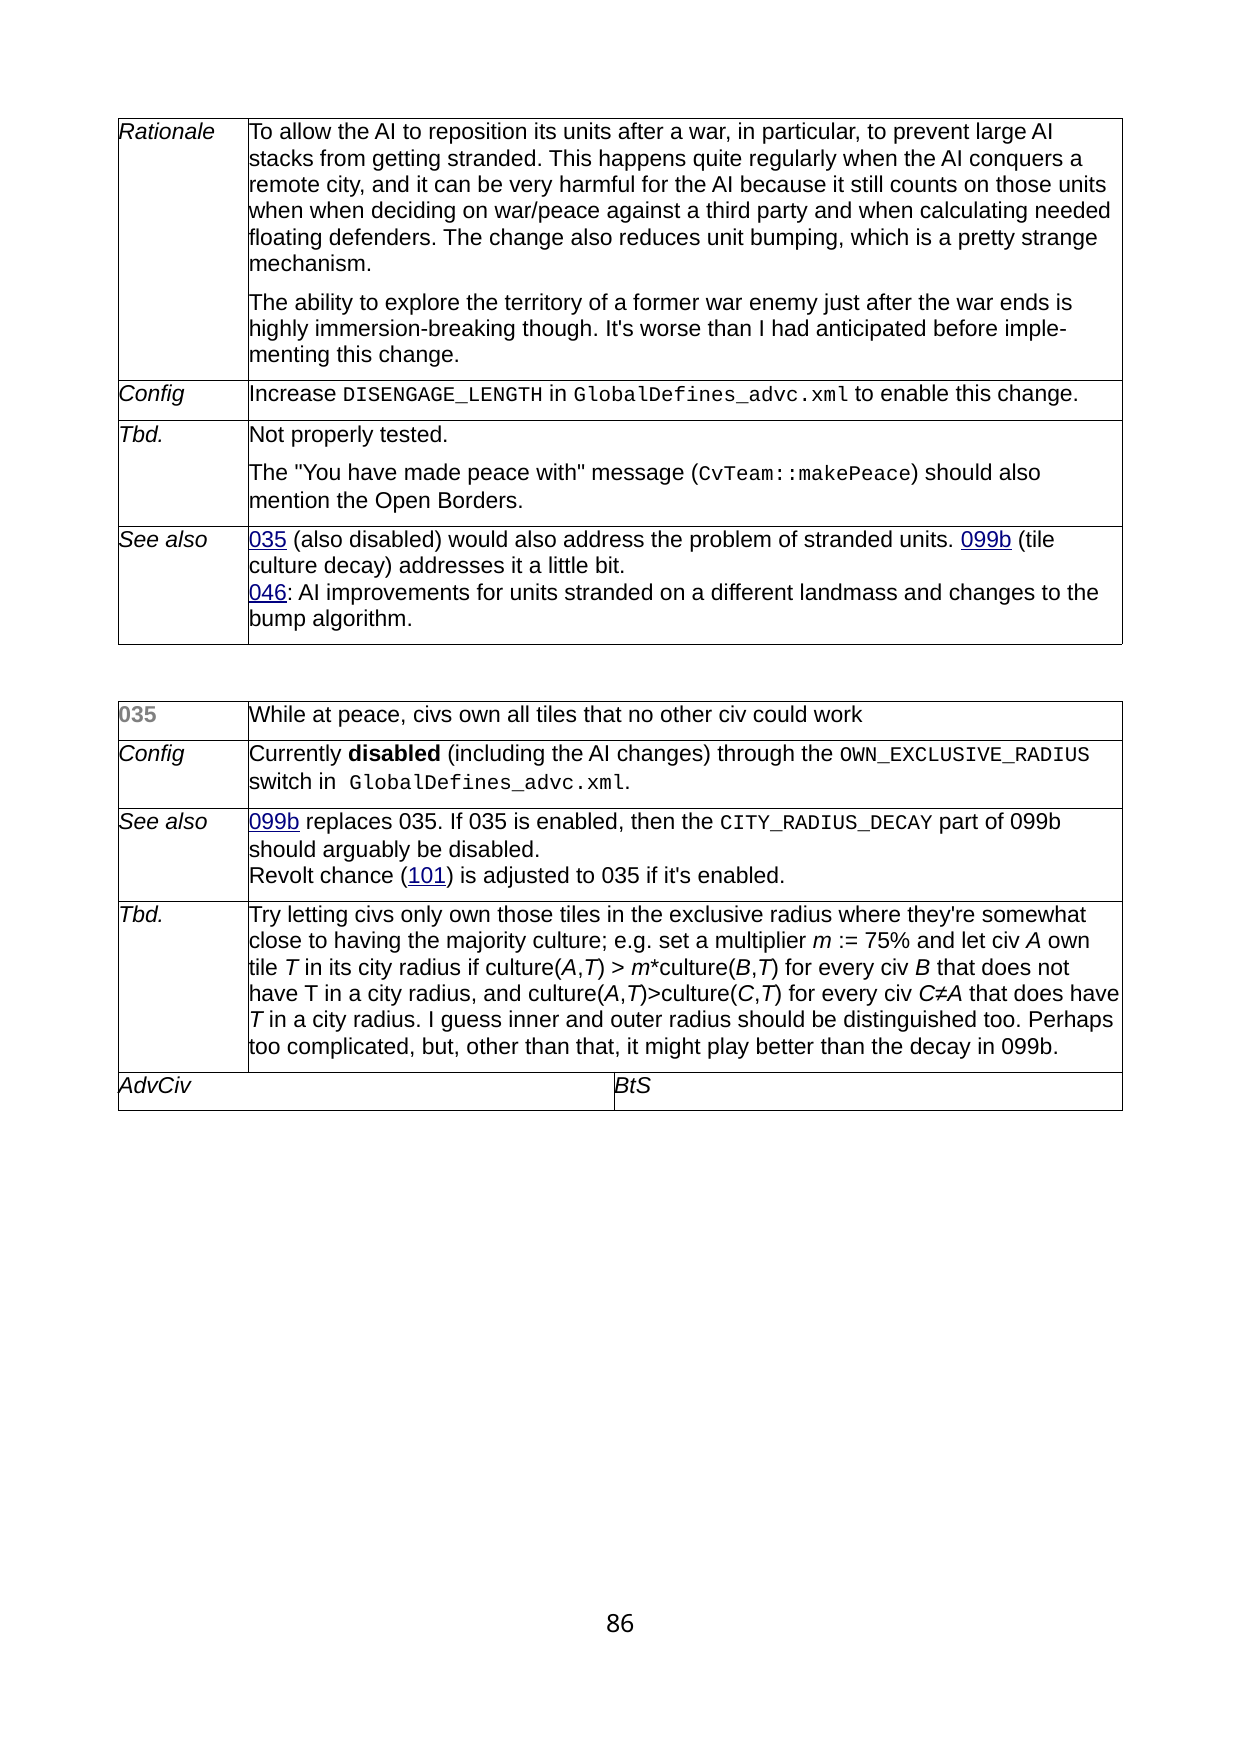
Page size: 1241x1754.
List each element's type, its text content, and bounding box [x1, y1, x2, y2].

table_cell Not properly tested. The "You have made peace with" message (CvTeam::makePeace) should also mention the Open Borders. [249, 421, 1122, 526]
table_cell 099b replaces 035. If 035 is enabled, then the CITY_RADIUS_DECAY part of 099b should arguably be disabled. Revolt chance (101) is adjusted to 035 if it's enabled. [249, 809, 1122, 901]
table_cell Try letting civs only own those tiles in the exclusive radius where they're somewhat close to having the majority culture; e.g. set a multiplier m := 75% and let civ A own tile T in its city radius if culture(A,T) > m*culture(B,T) for every civ B that does not have T in a city radius, and culture(A,T)>culture(C,T) for every civ C≠A that does have T in a city radius. I guess inner and outer radius should be distinguished too. Perhaps too complicated, but, other than that, it might play better than the decay in 099b. [249, 902, 1122, 1072]
table_cell AdvCiv [119, 1073, 614, 1110]
table_cell Currently disabled (including the AI changes) through the OWN_EXCLUSIVE_RADIUS switch in GlobalDefines_advc.xml. [249, 741, 1122, 808]
table_cell BtS [615, 1073, 1122, 1110]
table_cell Increase DISENGAGE_LENGTH in GlobalDefines_advc.xml to enable this change. [249, 381, 1122, 420]
table_header 035 [119, 702, 248, 740]
table_cell See also [119, 527, 248, 644]
table_cell Rationale [119, 119, 248, 380]
table_cell Config [119, 741, 248, 808]
table_cell 035 (also disabled) would also address the problem of stranded units. 099b (tile culture decay) addresses it a little bit. 046: AI improvements for units stranded on a different landmass and changes to the bump algorithm. [249, 527, 1122, 644]
table_cell To allow the AI to reposition its units after a war, in particular, to prevent large AI stacks from getting stranded. This happens quite regularly when the AI conquers a remote city, and it can be very harmful for the AI because it still counts on those units when when deciding on war/peace against a third party and when calculating needed floating defenders. The change also reduces unit bumping, which is a pretty strange mechanism. The ability to explore the territory of a former war enemy just after the war ends is highly immersion-breaking though. It's worse than I had anticipated before imple­menting this change. [249, 119, 1122, 380]
table_cell Config [119, 381, 248, 420]
table_cell Tbd. [119, 902, 248, 1072]
table_cell Tbd. [119, 421, 248, 526]
table_header While at peace, civs own all tiles that no other civ could work [249, 702, 1122, 740]
table_cell See also [119, 809, 248, 901]
